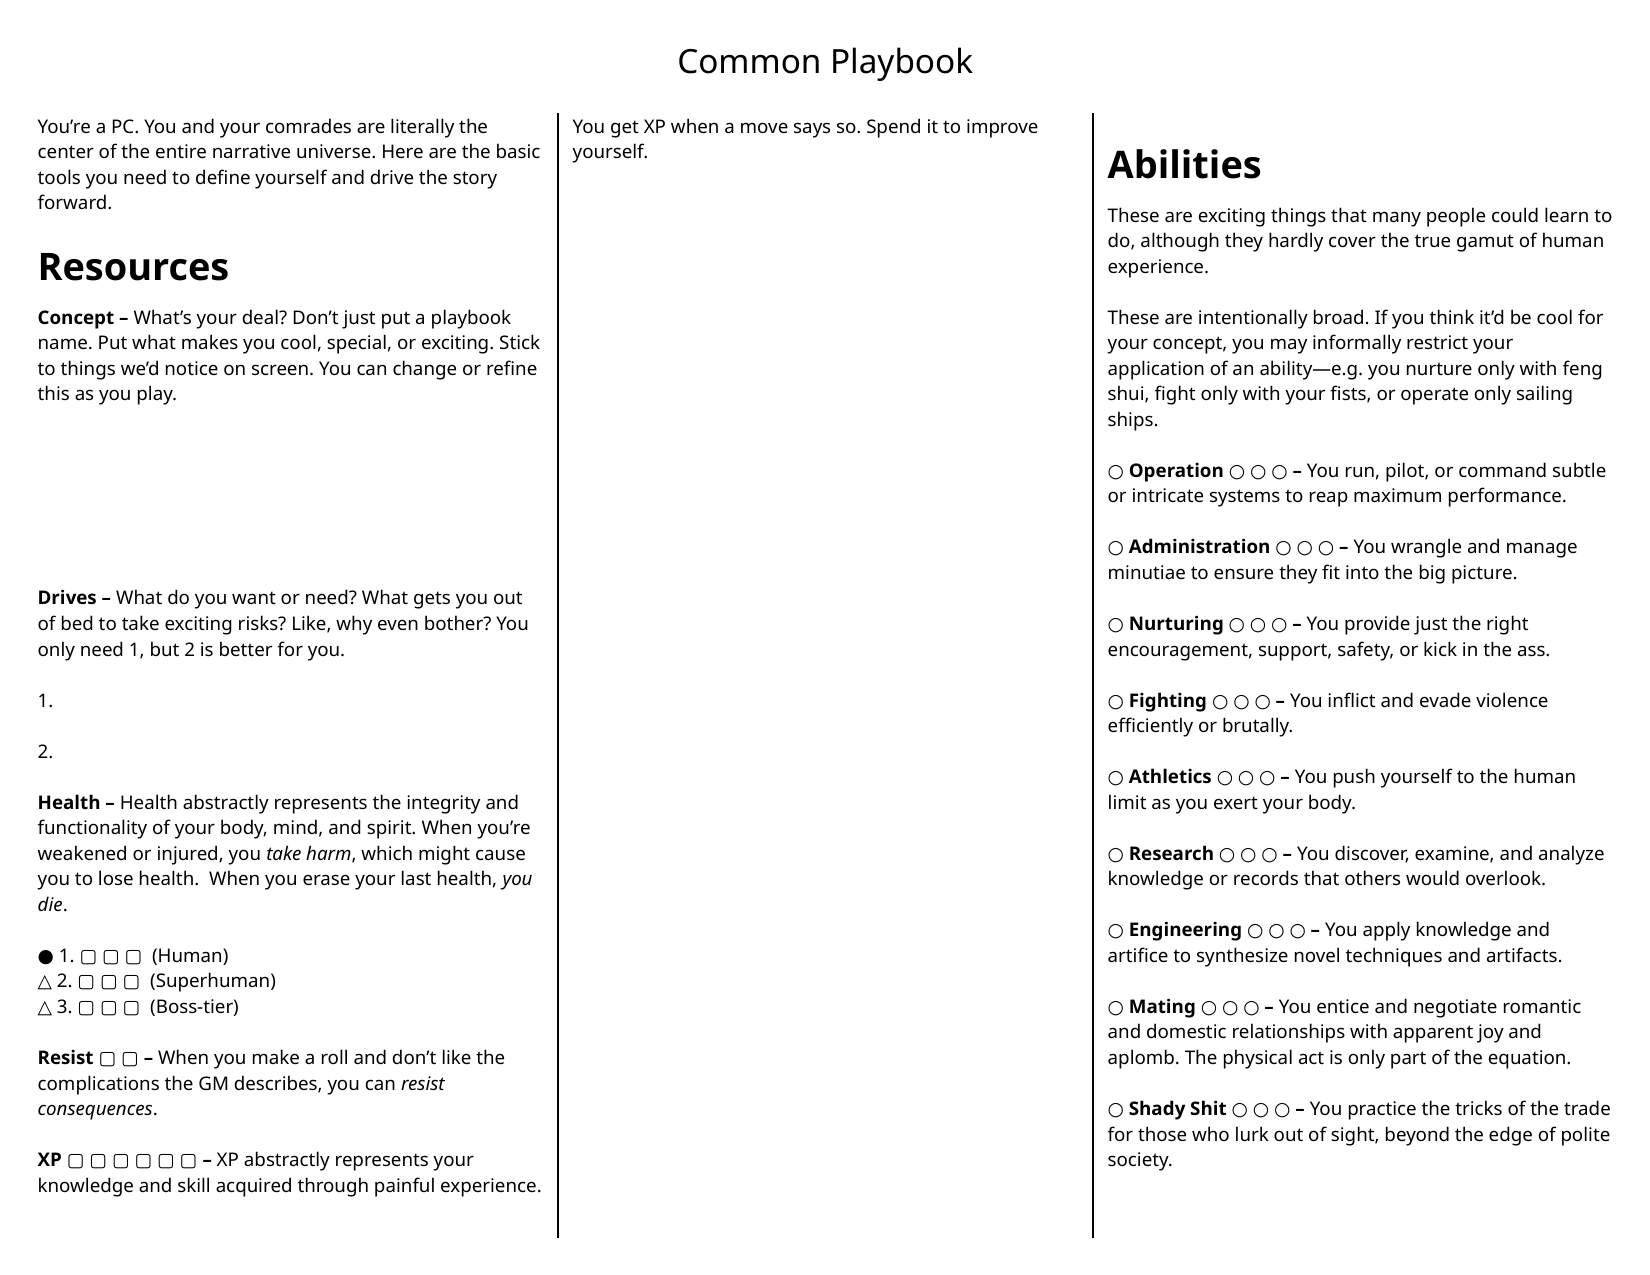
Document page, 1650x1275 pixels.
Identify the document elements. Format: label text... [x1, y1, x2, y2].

text ○ Mating ○ ○ ○ – You entice and negotiate romantic and domestic relationships with apparent joy and aplomb. The physical act is only part of the equation. [1107, 993, 1612, 1070]
text You get XP when a move says so. Spend it to improve yourself. [572, 113, 1077, 164]
text You’re a PC. You and your comrades are literally the center of the entire narrative universe. Here are the basic tools you need to define yourself and drive the story forward. [37, 113, 542, 215]
text Concept – What’s your deal? Don’t just put a playbook name. Put what makes you cool, special, or exciting. Stick to things we’d notice on screen. You can change or refine this as you play. [37, 304, 542, 406]
text ○ Fighting ○ ○ ○ – You inflict and evade violence efficiently or brutally. [1107, 687, 1612, 738]
text ○ Engineering ○ ○ ○ – You apply knowledge and artifice to synthesize novel techniques and artifacts. [1107, 917, 1612, 968]
text Drives – What do you want or need? What gets you out of bed to take exciting risks? Like, why even bother? You only need 1, but 2 is better for you. [37, 585, 542, 661]
text 1. [37, 687, 542, 712]
subtitle Resources [37, 240, 542, 292]
text Resist ▢ ▢ – When you make a roll and don’t like the complications the GM describes, you can resist consequences. [37, 1044, 542, 1121]
text ○ Operation ○ ○ ○ – You run, pilot, or command subtle or intricate systems to reap maximum performance. [1107, 457, 1612, 508]
text ○ Nurturing ○ ○ ○ – You provide just the right encouragement, support, safety, or kick in the ass. [1107, 610, 1612, 661]
text △ 2. ▢ ▢ ▢ (Superhuman) [37, 968, 542, 993]
text ○ Research ○ ○ ○ – You discover, examine, and analyze knowledge or records that others would overlook. [1107, 840, 1612, 891]
text These are intentionally broad. If you think it’d be cool for your concept, you may informally restrict your application of an ability—e.g. you nurture only with feng shui, fight only with your fists, or operate only sailing ships. [1107, 304, 1612, 432]
text Health – Health abstractly represents the integrity and functionality of your body, mind, and spirit. When you’re weakened or injured, you take harm, which might cause you to lose health. When you erase your last health, you die. [37, 789, 542, 917]
subtitle Abilities [1107, 138, 1612, 189]
text ○ Administration ○ ○ ○ – You wrangle and manage minutiae to ensure they fit into the big picture. [1107, 534, 1612, 585]
text These are exciting things that many people could learn to do, although they hardly cover the true gamut of human experience. [1107, 202, 1612, 279]
text 2. [37, 738, 542, 763]
text XP ▢ ▢ ▢ ▢ ▢ ▢ – XP abstractly represents your knowledge and skill acquired through painful experience. [37, 1146, 542, 1197]
text ○ Shady Shit ○ ○ ○ – You practice the tricks of the trade for those who lurk out of sight, beyond the edge of polite society. [1107, 1095, 1612, 1172]
text ● 1. ▢ ▢ ▢ (Human) [37, 942, 542, 968]
text ○ Athletics ○ ○ ○ – You push yourself to the human limit as you exert your body. [1107, 763, 1612, 814]
text △ 3. ▢ ▢ ▢ (Boss-tier) [37, 993, 542, 1019]
